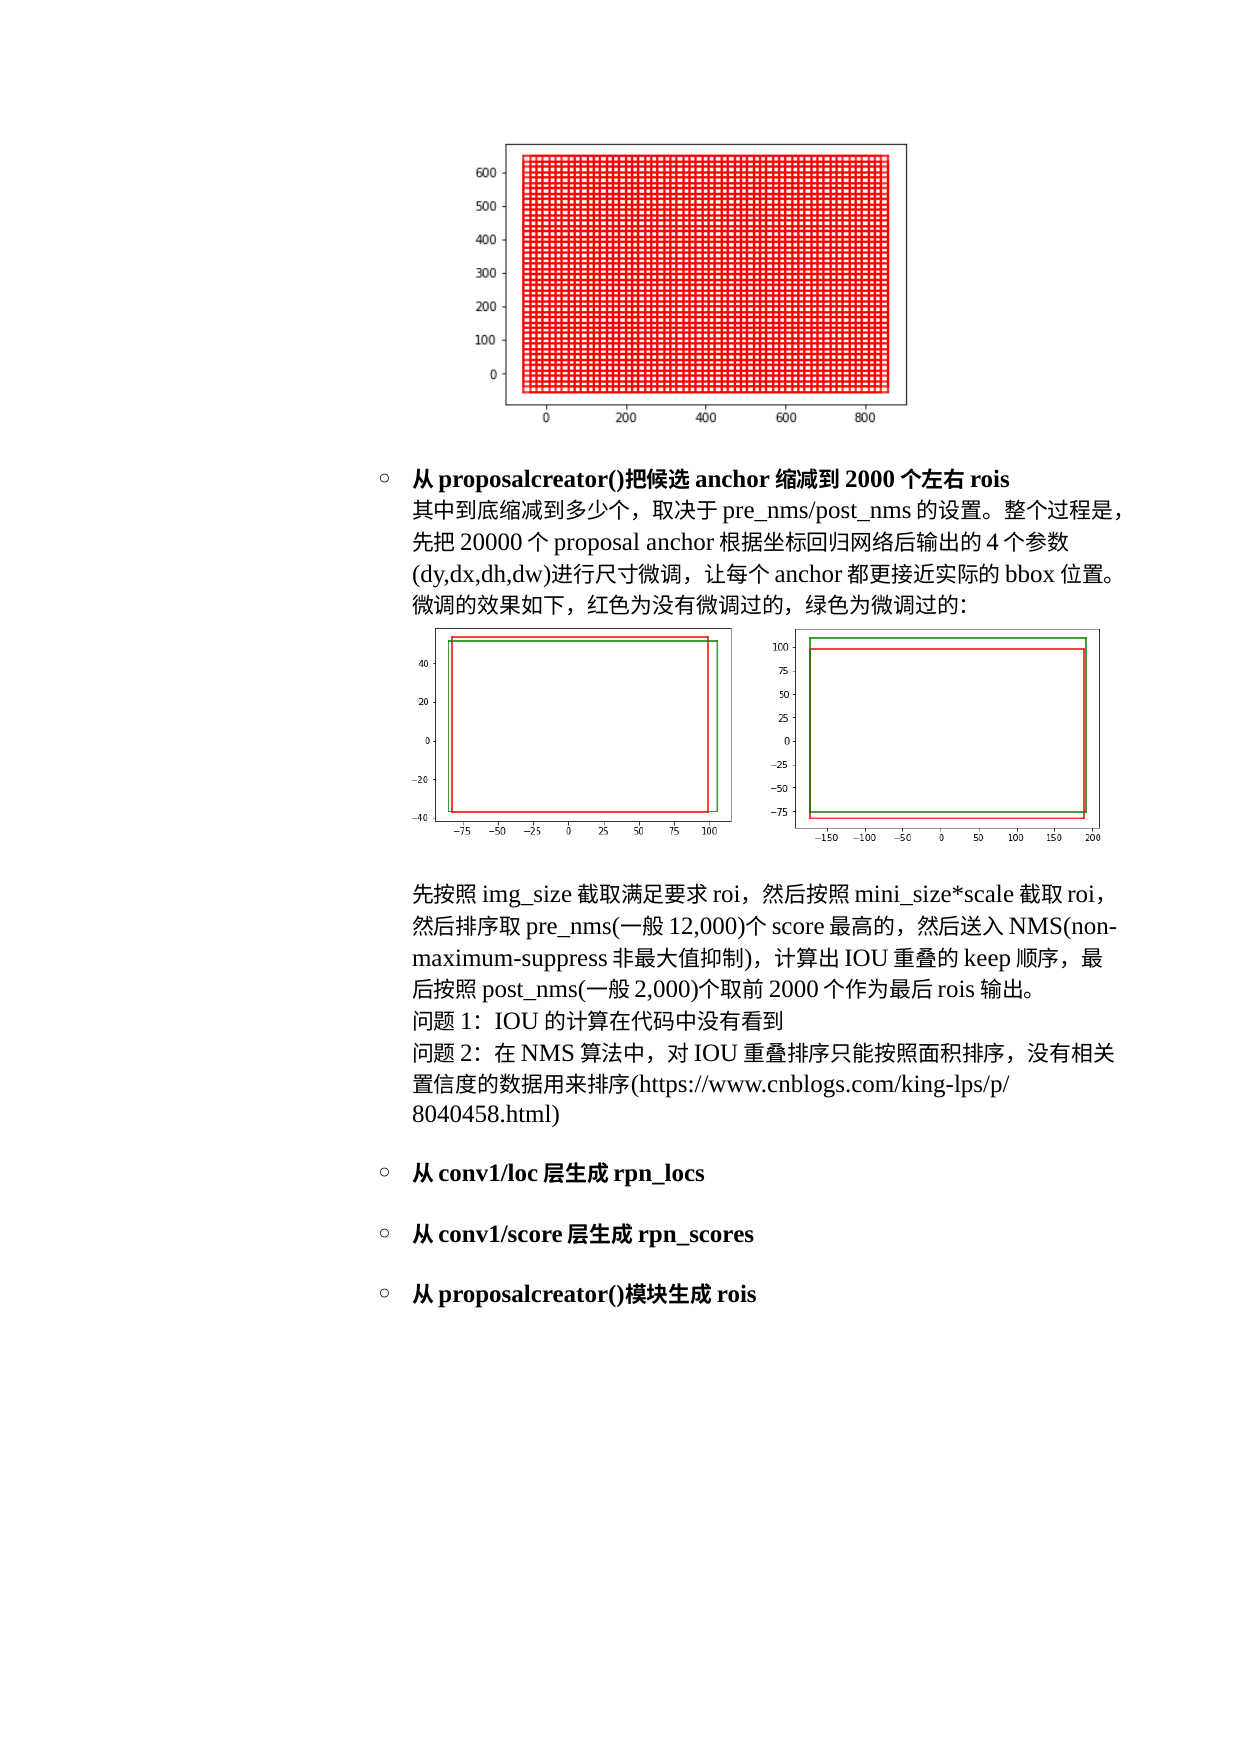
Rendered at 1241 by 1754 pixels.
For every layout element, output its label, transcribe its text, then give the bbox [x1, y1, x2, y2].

list 从conv1/score层生成rpn_scores [374, 1217, 1122, 1248]
list 从proposalcreator()模块生成rois [374, 1277, 1122, 1309]
picture [466, 132, 918, 433]
list 先把20000个proposal anchor根据坐标回归网络后输出的4个参数(dy,dx,dh,dw)进行尺寸微调，让每个anchor都更接近实际的bbox位置。微调的效果如下，红色为没有微调过的，绿色为微调过的： [374, 525, 1122, 620]
list 问题2：在NMS算法中，对IOU重叠排序只能按照面积排序，没有相关置信度的数据用来排序(https://www.cnblogs.com/king-lps/p/8040458.html) [374, 1036, 1122, 1128]
picture [404, 620, 739, 842]
list 先按照img_size截取满足要求roi，然后按照mini_size*scale截取roi，然后排序取pre_nms(一般12,000)个score最高的，然后送入NMS(non-maximum-suppress非最大值抑制)，计算出IOU重叠的keep顺序，最后按照post_nms(一般2,000)个取前2000个作为最后rois输出。 [374, 877, 1122, 1004]
list 从proposalcreator()把候选anchor缩减到2000个左右rois [374, 462, 1122, 493]
list 其中到底缩减到多少个，取决于pre_nms/post_nms的设置。整个过程是， [374, 493, 1122, 525]
picture [763, 620, 1108, 849]
list 从conv1/loc层生成rpn_locs [374, 1156, 1122, 1188]
list 问题1：IOU的计算在代码中没有看到 [374, 1004, 1122, 1036]
